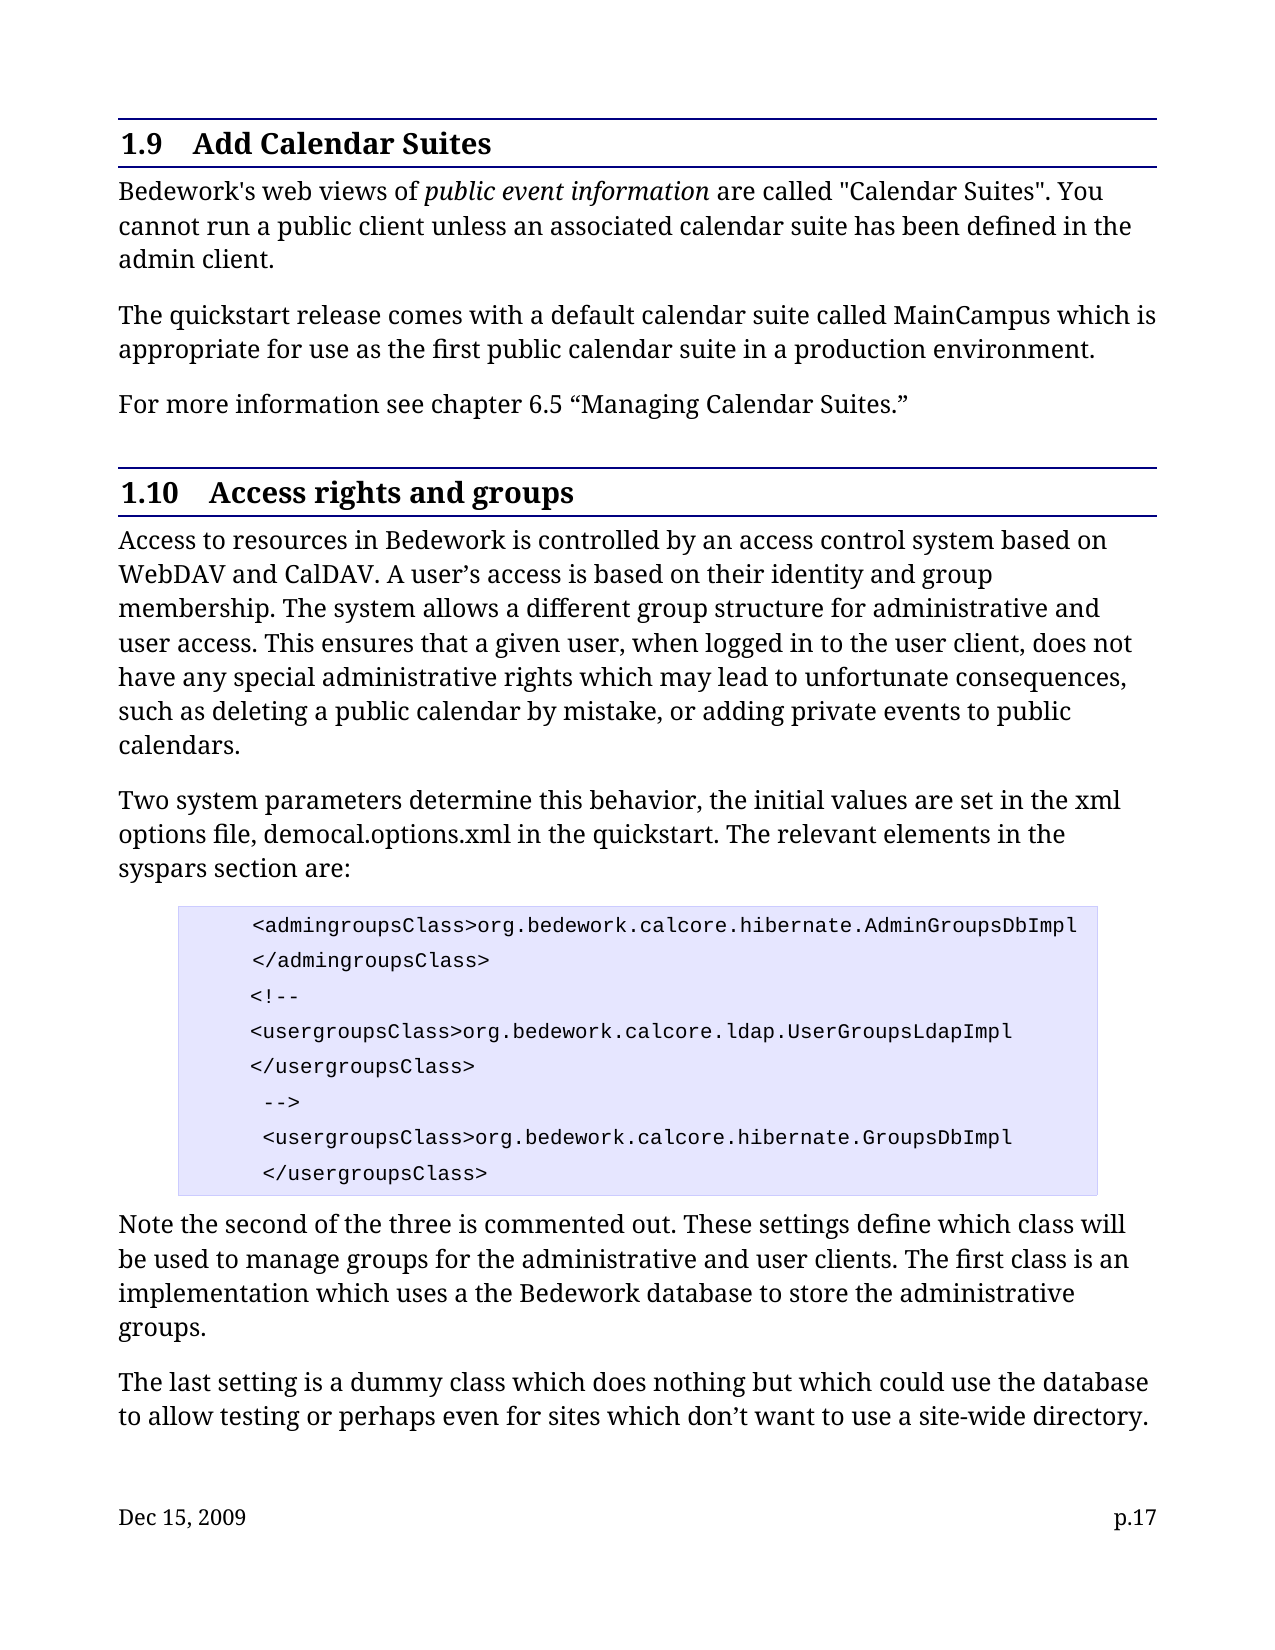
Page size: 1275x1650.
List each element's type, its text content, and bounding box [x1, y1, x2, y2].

subtitle Access rights and groups [118, 469, 1157, 515]
text Bedework's web views of public event information are called "Calendar Suites". You cannot run a public client unless an associated calendar suite has been defined in the admin client. [118, 174, 1157, 276]
text For more information see chapter 6.5 “Managing Calendar Suites.” [118, 386, 1157, 421]
text </usergroupsClass> [179, 1047, 1097, 1080]
text <admingroupsClass>org.bedework.calcore.hibernate.AdminGroupsDbImpl [179, 907, 1097, 938]
text --> [179, 1083, 1097, 1116]
text <usergroupsClass>org.bedework.calcore.ldap.UserGroupsLdapImpl [179, 1012, 1097, 1045]
text Access to resources in Bedework is controlled by an access control system based on WebDAV and CalDAV. A user’s access is based on their identity and group membership. The system allows a different group structure for administrative and user access. This ensures that a given user, when logged in to the user client, does not have any special administrative rights which may lead to unfortunate consequences, such as deleting a public calendar by mistake, or adding private events to public calendars. [118, 523, 1157, 761]
text <usergroupsClass>org.bedework.calcore.hibernate.GroupsDbImpl [179, 1118, 1097, 1151]
text </admingroupsClass> [179, 941, 1097, 974]
text Note the second of the three is commented out. These settings define which class will be used to manage groups for the administrative and user clients. The first class is an implementation which uses a the Bedework database to store the administrative groups. [118, 1207, 1157, 1343]
text The quickstart release comes with a default calendar suite called MainCampus which is appropriate for use as the first public calendar suite in a production environment. [118, 297, 1157, 365]
text The last setting is a dummy class which does nothing but which could use the database to allow testing or perhaps even for sites which don’t want to use a site-wide directory. [118, 1364, 1157, 1433]
subtitle Add Calendar Suites [118, 120, 1157, 166]
text <!-- [179, 977, 1097, 1009]
text Two system parameters determine this behavior, the initial values are set in the xml options file, democal.options.xml in the quickstart. The relevant elements in the syspars section are: [118, 782, 1157, 885]
text </usergroupsClass> [179, 1154, 1097, 1195]
